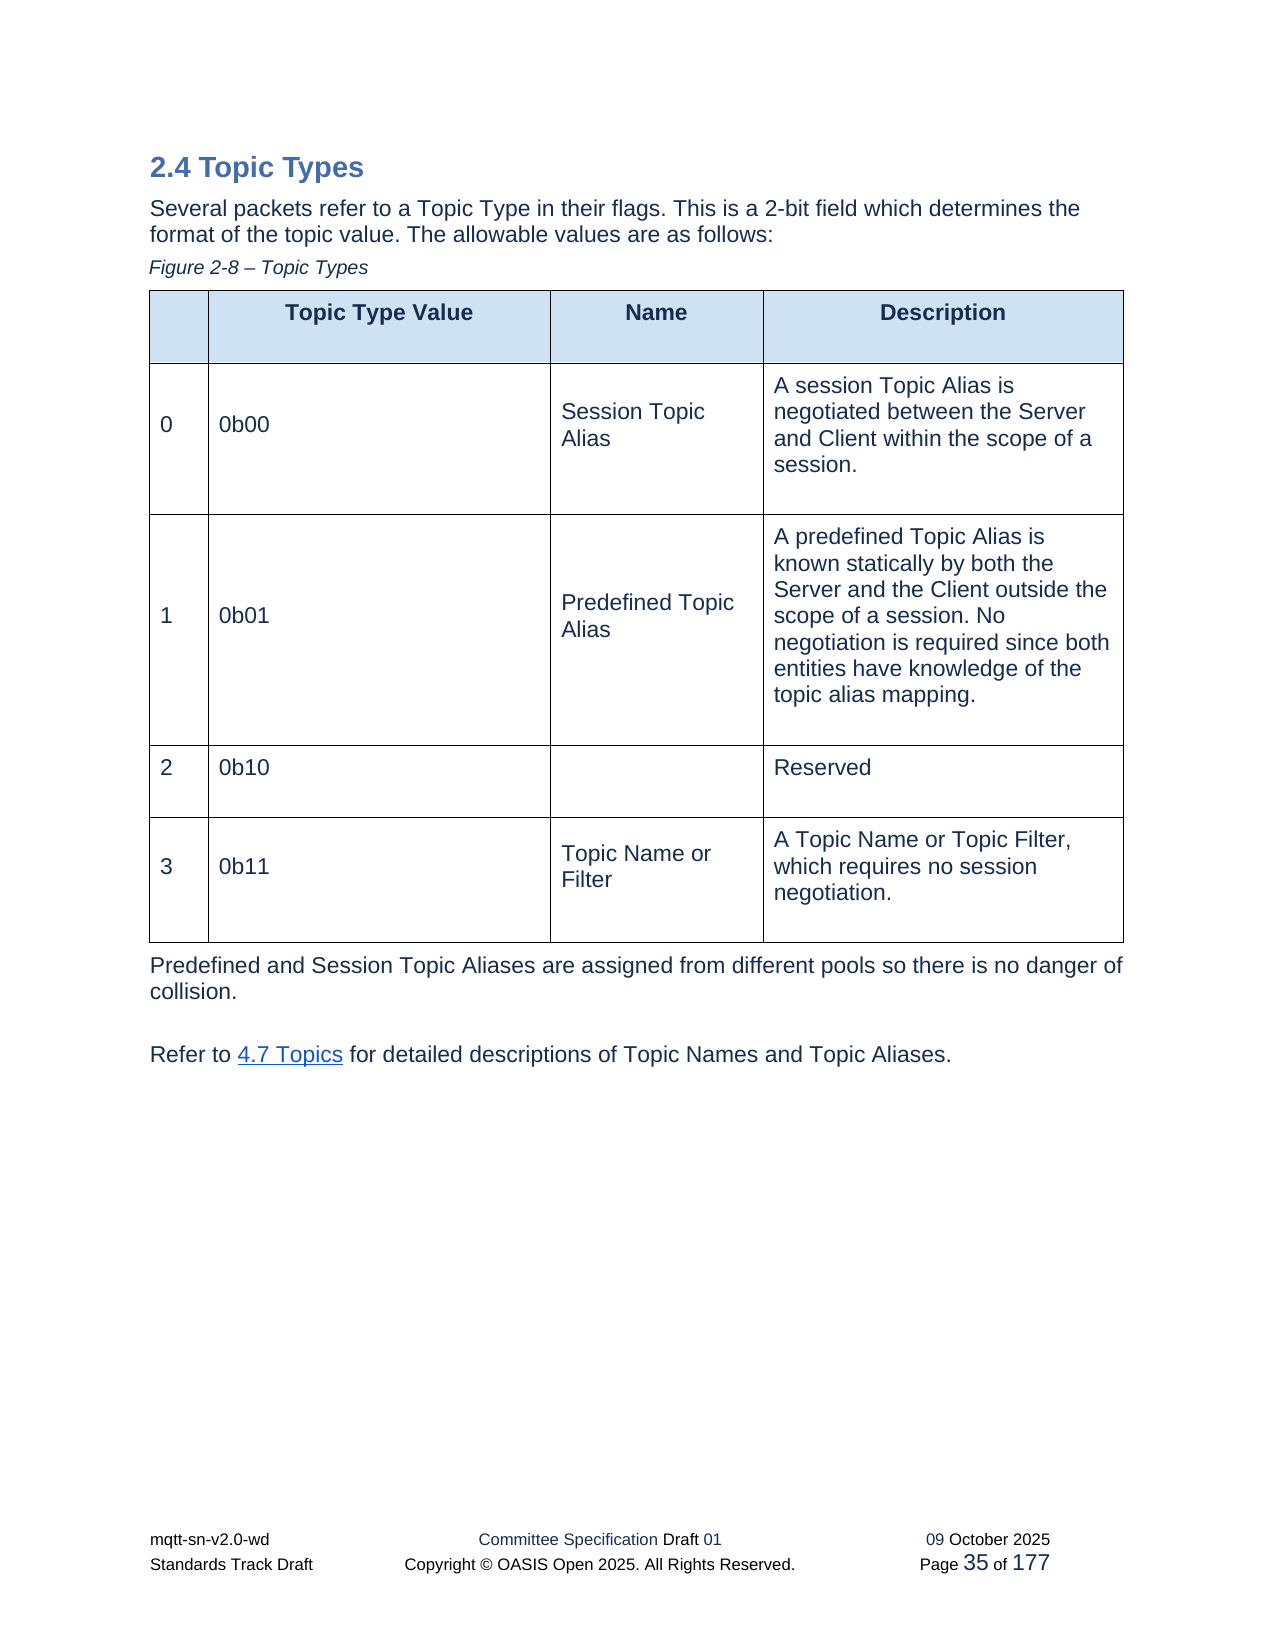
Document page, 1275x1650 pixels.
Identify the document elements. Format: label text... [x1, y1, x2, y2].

table_cell A predefined Topic Alias is known statically by both the Server and the Client outside the scope of a session. No negotiation is required since both entities have knowledge of the topic alias mapping. [764, 515, 1123, 744]
table_cell [551, 746, 763, 817]
table_cell 0b00 [209, 364, 550, 514]
table_cell 2 [150, 746, 208, 817]
table_cell 0 [150, 364, 208, 514]
subtitle 2.4 Topic Types [150, 150, 1124, 183]
table_cell 3 [150, 818, 208, 942]
table_cell A Topic Name or Topic Filter, which requires no session negotiation. [764, 818, 1123, 942]
table_cell Topic Name or Filter [551, 818, 763, 942]
table_header [150, 291, 208, 362]
text Predefined and Session Topic Aliases are assigned from different pools so there is no danger of collision. [149, 952, 1124, 1004]
table_header Description [764, 291, 1123, 362]
table_cell 1 [150, 515, 208, 744]
table_cell A session Topic Alias is negotiated between the Server and Client within the scope of a session. [764, 364, 1123, 514]
table_header Name [551, 291, 763, 362]
table_cell Reserved [764, 746, 1123, 817]
table_cell 0b11 [209, 818, 550, 942]
text Figure 2-8 – Topic Types [148, 256, 1124, 278]
text Several packets refer to a Topic Type in their flags. This is a 2-bit field which determines the format of the topic value. The allowable values are as follows: [149, 194, 1124, 247]
text Refer to 4.7 Topics for detailed descriptions of Topic Names and Topic Aliases. [149, 1041, 1124, 1067]
table_cell 0b01 [209, 515, 550, 744]
table_cell Predefined Topic Alias [551, 515, 763, 744]
table_cell 0b10 [209, 746, 550, 817]
table_header Topic Type Value [209, 291, 550, 362]
table_cell Session Topic Alias [551, 364, 763, 514]
